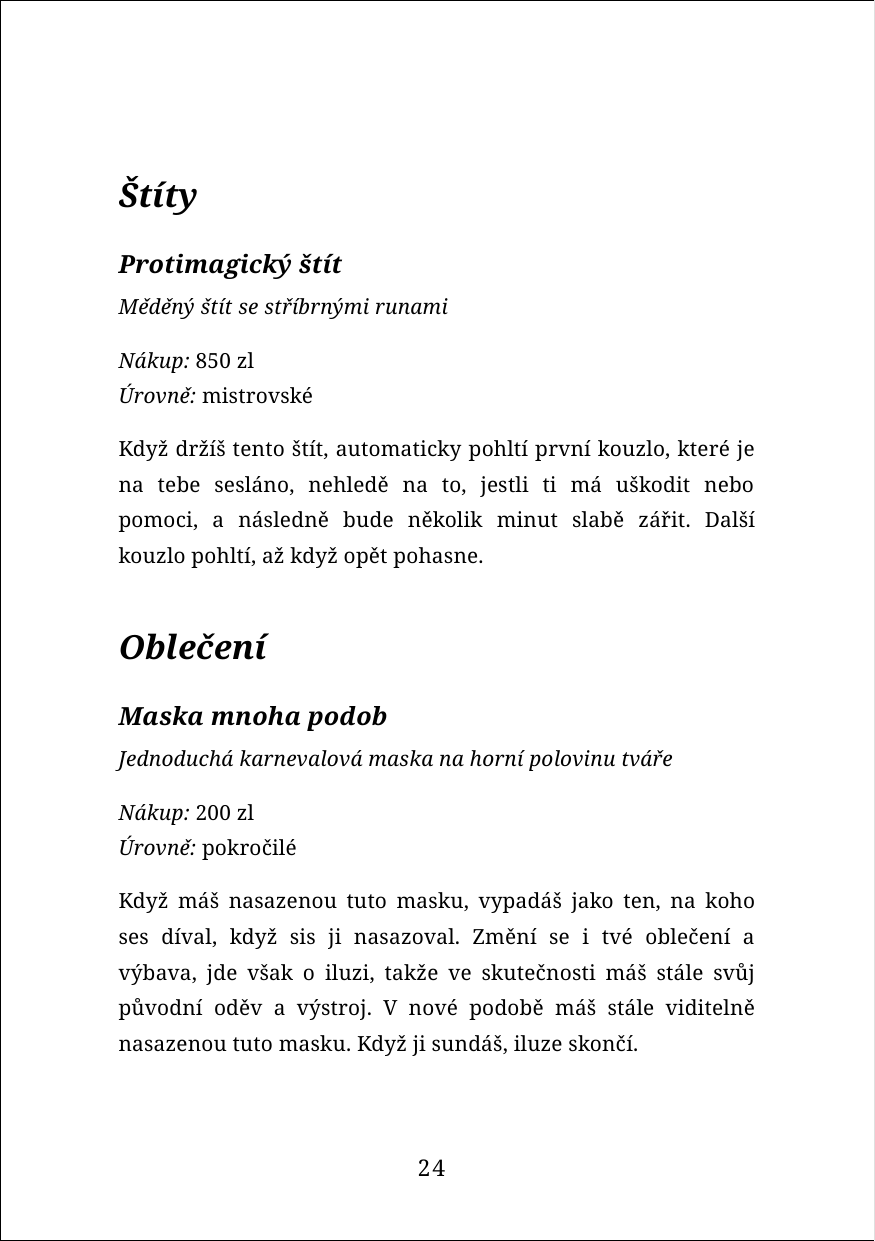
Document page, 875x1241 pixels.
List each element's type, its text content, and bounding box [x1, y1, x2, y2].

subtitle Protimagický štít [118, 247, 756, 281]
text Když máš nasazenou tuto masku, vypadáš jako ten, na koho ses díval, když sis ji nasazoval. Změní se i tvé oblečení a výbava, jde však o iluzi, takže ve skutečnosti máš stále svůj původní oděv a výstroj. V nové podobě máš stále viditelně nasazenou tuto masku. Když ji sundáš, iluze skončí. [118, 887, 756, 1057]
subtitle Maska mnoha podob [118, 699, 756, 733]
text Jednoduchá karnevalová maska na horní polovinu tváře [118, 744, 756, 773]
text Nákup: 850 zl Úrovně: mistrovské [118, 346, 756, 410]
text Když držíš tento štít, automaticky pohltí první kouzlo, které je na tebe sesláno, nehledě na to, jestli ti má uškodit nebo pomoci, a následně bude několik minut slabě zářit. Další kouzlo pohltí, až když opět pohasne. [118, 434, 756, 569]
subtitle Oblečení [118, 624, 756, 669]
subtitle Štíty [118, 172, 756, 217]
text Nákup: 200 zl Úrovně: pokročilé [118, 798, 756, 862]
text Měděný štít se stříbrnými runami [118, 292, 756, 321]
